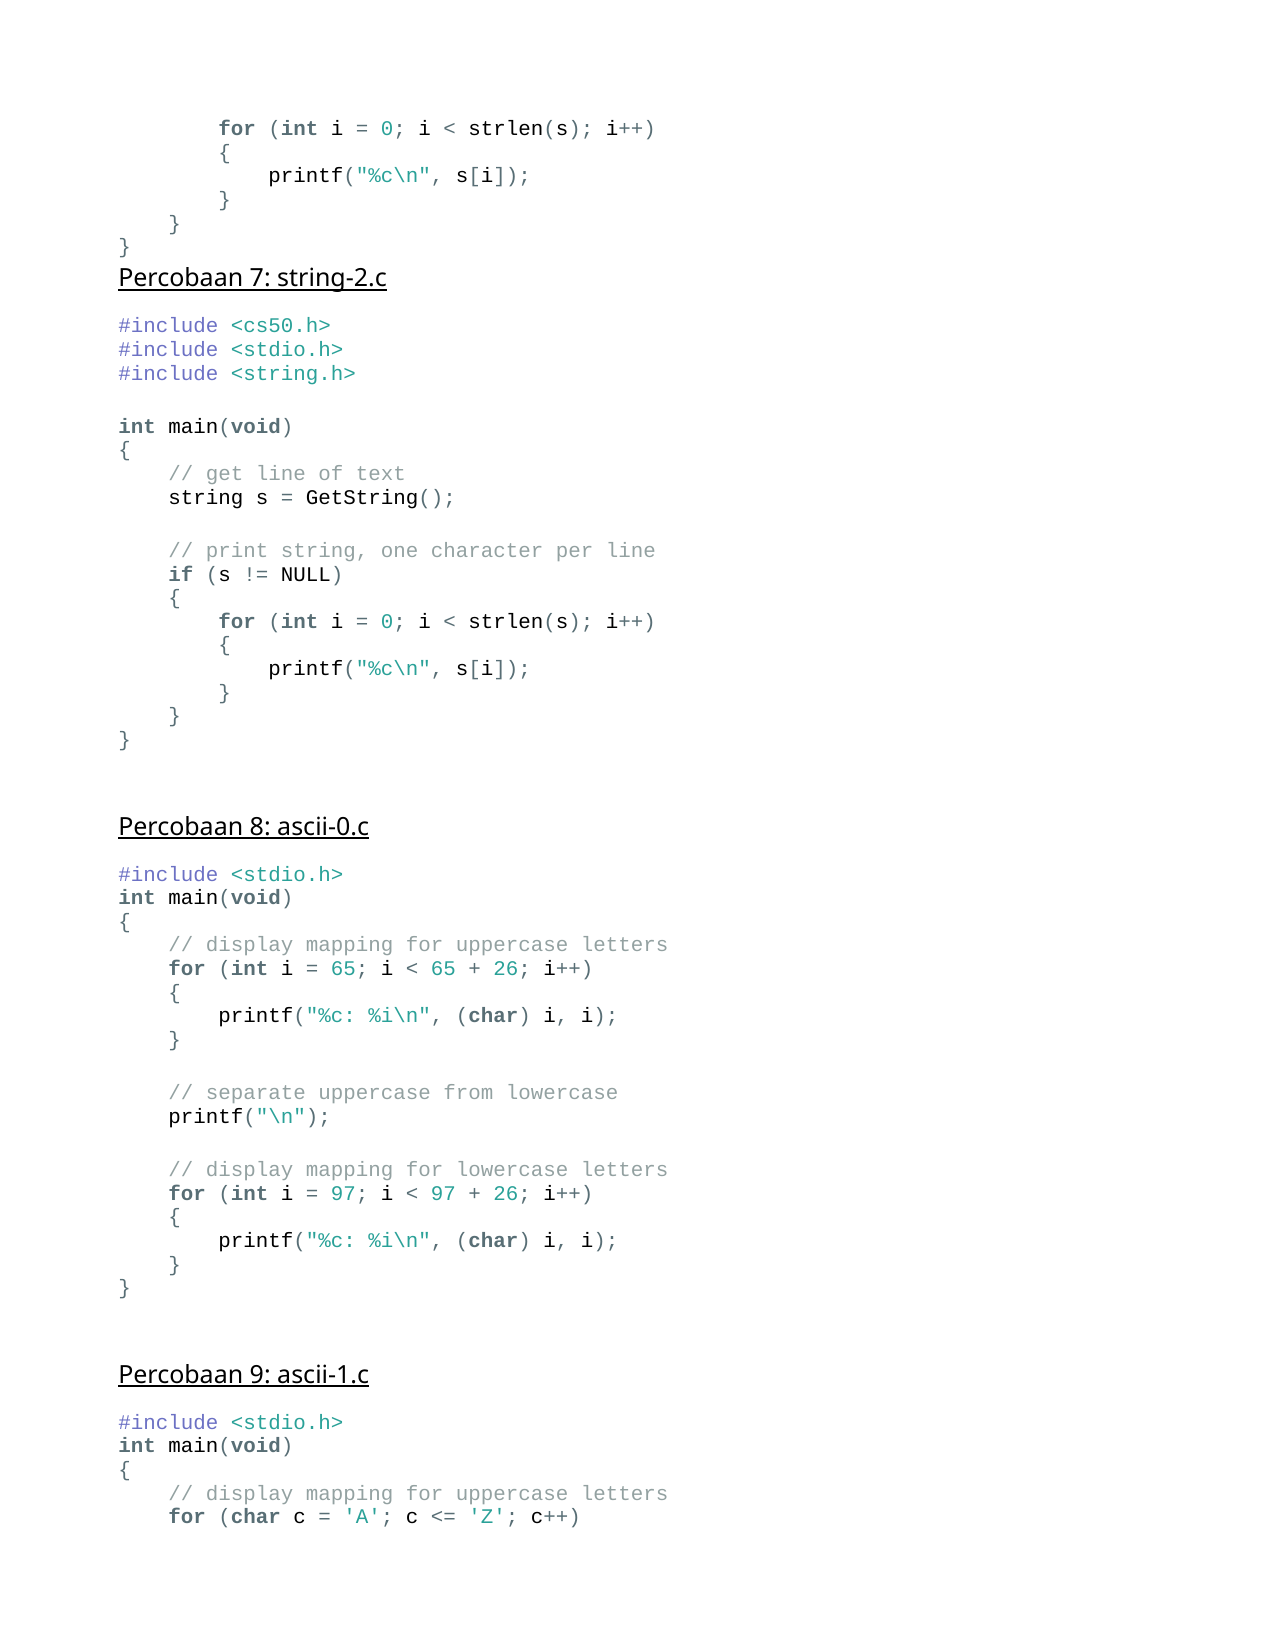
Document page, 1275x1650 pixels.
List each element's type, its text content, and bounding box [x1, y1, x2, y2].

text int main(void) [118, 887, 1157, 911]
text Percobaan 9: ascii-1.c [118, 1356, 1157, 1390]
text { [118, 982, 1157, 1005]
text #include <string.h> [118, 363, 1157, 386]
text for (char c = 'A'; c <= 'Z'; c++) [118, 1506, 1157, 1530]
text #include <stdio.h> [118, 339, 1157, 363]
text // get line of text [118, 463, 1157, 487]
text #include <stdio.h> [118, 863, 1157, 887]
text // print string, one character per line [118, 540, 1157, 563]
text for (int i = 97; i < 97 + 26; i++) [118, 1183, 1157, 1206]
text // display mapping for lowercase letters [118, 1159, 1157, 1183]
text printf("%c: %i\n", (char) i, i); [118, 1230, 1157, 1253]
text printf("%c\n", s[i]); [118, 658, 1157, 682]
text } [118, 1277, 1157, 1301]
text { [118, 142, 1157, 165]
text printf("%c: %i\n", (char) i, i); [118, 1005, 1157, 1029]
text { [118, 1459, 1157, 1483]
text int main(void) [118, 1435, 1157, 1459]
text for (int i = 65; i < 65 + 26; i++) [118, 958, 1157, 982]
text // separate uppercase from lowercase [118, 1082, 1157, 1106]
text Percobaan 8: ascii-0.c [118, 808, 1157, 842]
text { [118, 587, 1157, 611]
text } [118, 682, 1157, 705]
text string s = GetString(); [118, 487, 1157, 510]
text // display mapping for uppercase letters [118, 1483, 1157, 1506]
text for (int i = 0; i < strlen(s); i++) [118, 611, 1157, 634]
text } [118, 236, 1157, 260]
text } [118, 705, 1157, 729]
text { [118, 439, 1157, 463]
text { [118, 911, 1157, 934]
text int main(void) [118, 416, 1157, 439]
text } [118, 729, 1157, 753]
text printf("%c\n", s[i]); [118, 165, 1157, 189]
text { [118, 1206, 1157, 1230]
text // display mapping for uppercase letters [118, 934, 1157, 958]
text #include <cs50.h> [118, 315, 1157, 339]
text #include <stdio.h> [118, 1412, 1157, 1435]
text printf("\n"); [118, 1106, 1157, 1129]
text } [118, 189, 1157, 213]
text Percobaan 7: string-2.c [118, 260, 1157, 294]
text } [118, 1029, 1157, 1053]
text if (s != NULL) [118, 563, 1157, 587]
text } [118, 213, 1157, 236]
text for (int i = 0; i < strlen(s); i++) [118, 118, 1157, 142]
text { [118, 634, 1157, 658]
text } [118, 1253, 1157, 1277]
